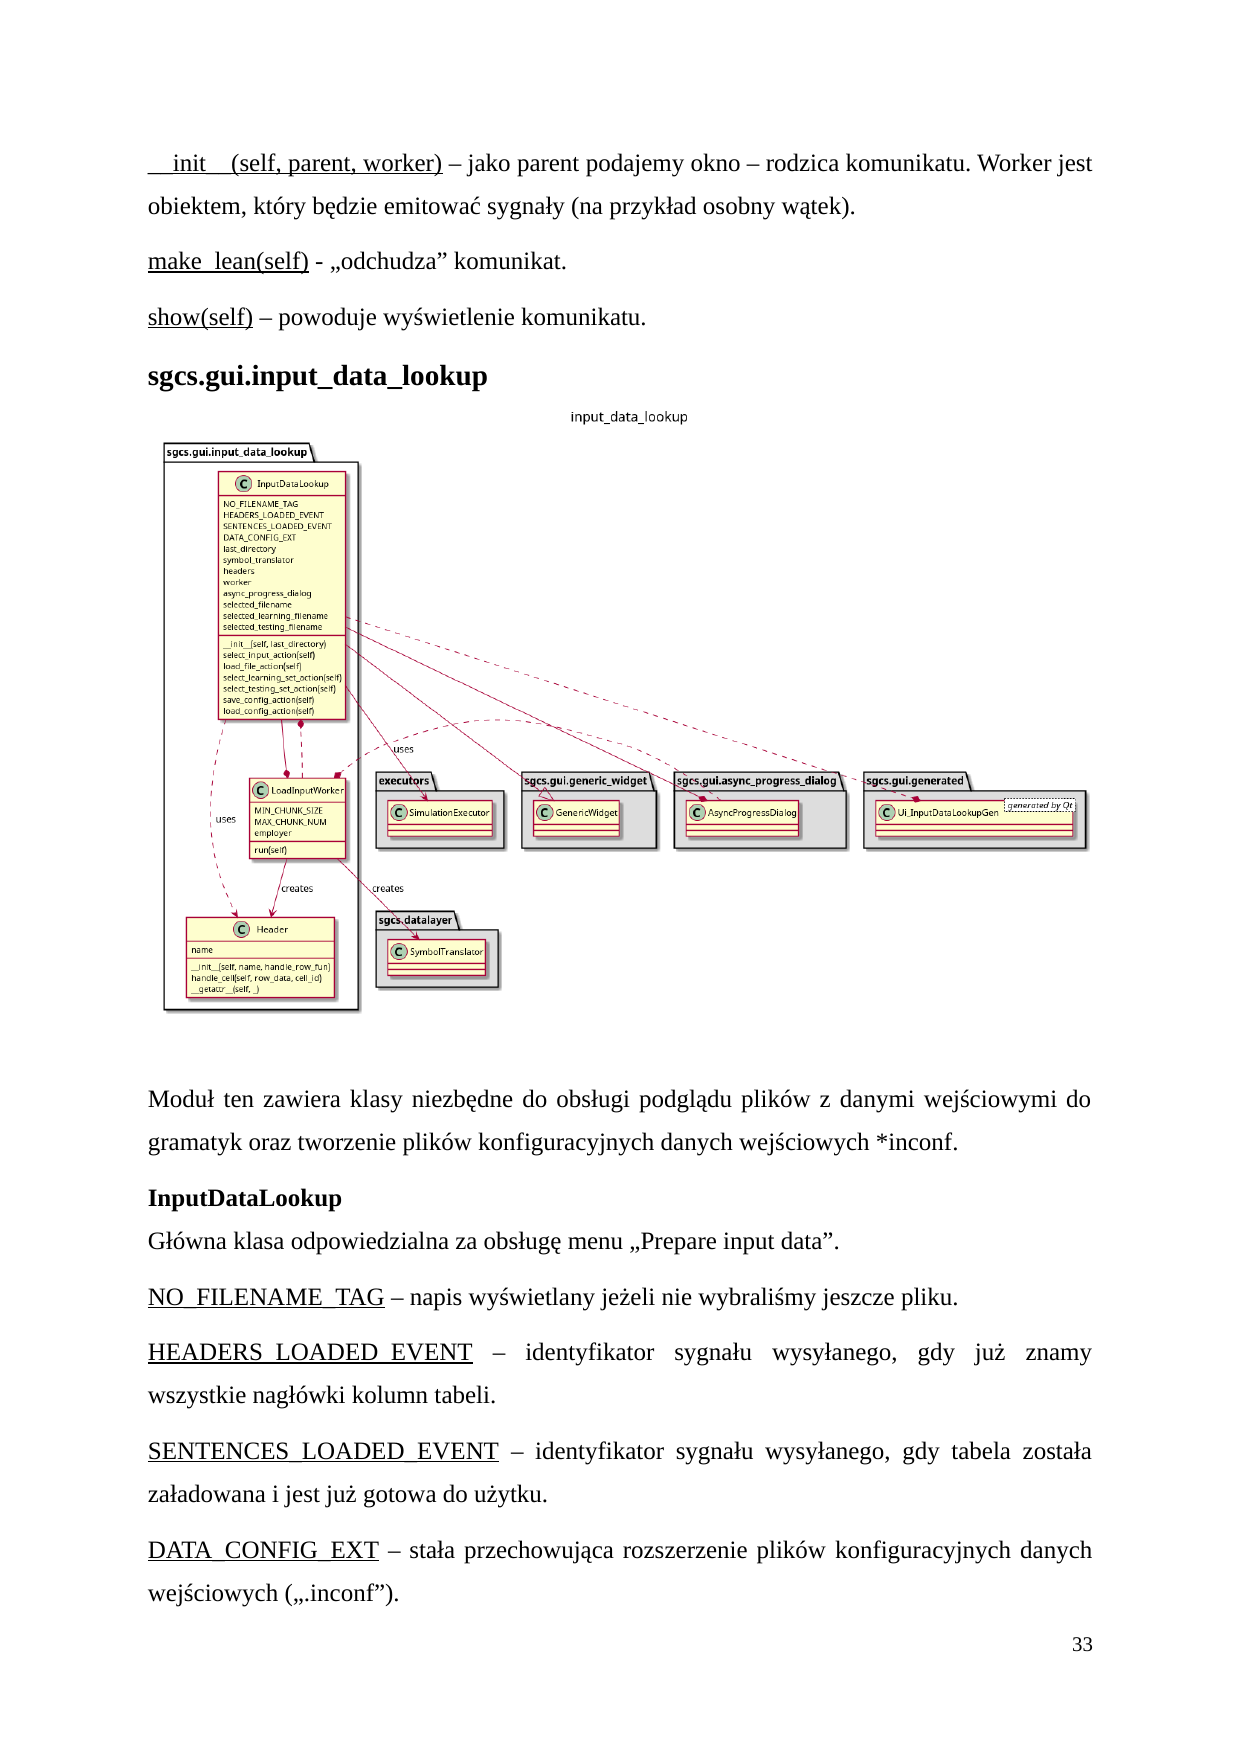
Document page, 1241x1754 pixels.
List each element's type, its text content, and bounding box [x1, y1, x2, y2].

text sgcs.gui.input_data_lookup [148, 358, 1093, 391]
text make_lean(self) - „odchudza” komunikat. [148, 246, 1093, 275]
picture [147, 407, 1093, 1017]
text Główna klasa odpowiedzialna za obsługę menu „Prepare input data”. [148, 1226, 1093, 1255]
text InputDataLookup [148, 1183, 1093, 1212]
text SENTENCES_LOADED_EVENT – identyfikator sygnału wysyłanego, gdy tabela została załadowana i jest już gotowa do użytku. [148, 1436, 1093, 1508]
text DATA_CONFIG_EXT – stała przechowująca rozszerzenie plików konfiguracyjnych danych wejściowych („.inconf”). [148, 1535, 1093, 1607]
text __init__(self, parent, worker) – jako parent podajemy okno – rodzica komunikatu. Worker jest obiektem, który będzie emitować sygnały (na przykład osobny wątek). [148, 148, 1093, 219]
text NO_FILENAME_TAG – napis wyświetlany jeżeli nie wybraliśmy jeszcze pliku. [148, 1282, 1093, 1310]
text show(self) – powoduje wyświetlenie komunikatu. [148, 302, 1093, 331]
text Moduł ten zawiera klasy niezbędne do obsługi podglądu plików z danymi wejściowymi do gramatyk oraz tworzenie plików konfiguracyjnych danych wejściowych *inconf. [148, 1084, 1093, 1156]
text HEADERS_LOADED_EVENT – identyfikator sygnału wysyłanego, gdy już znamy wszystkie nagłówki kolumn tabeli. [148, 1337, 1093, 1409]
